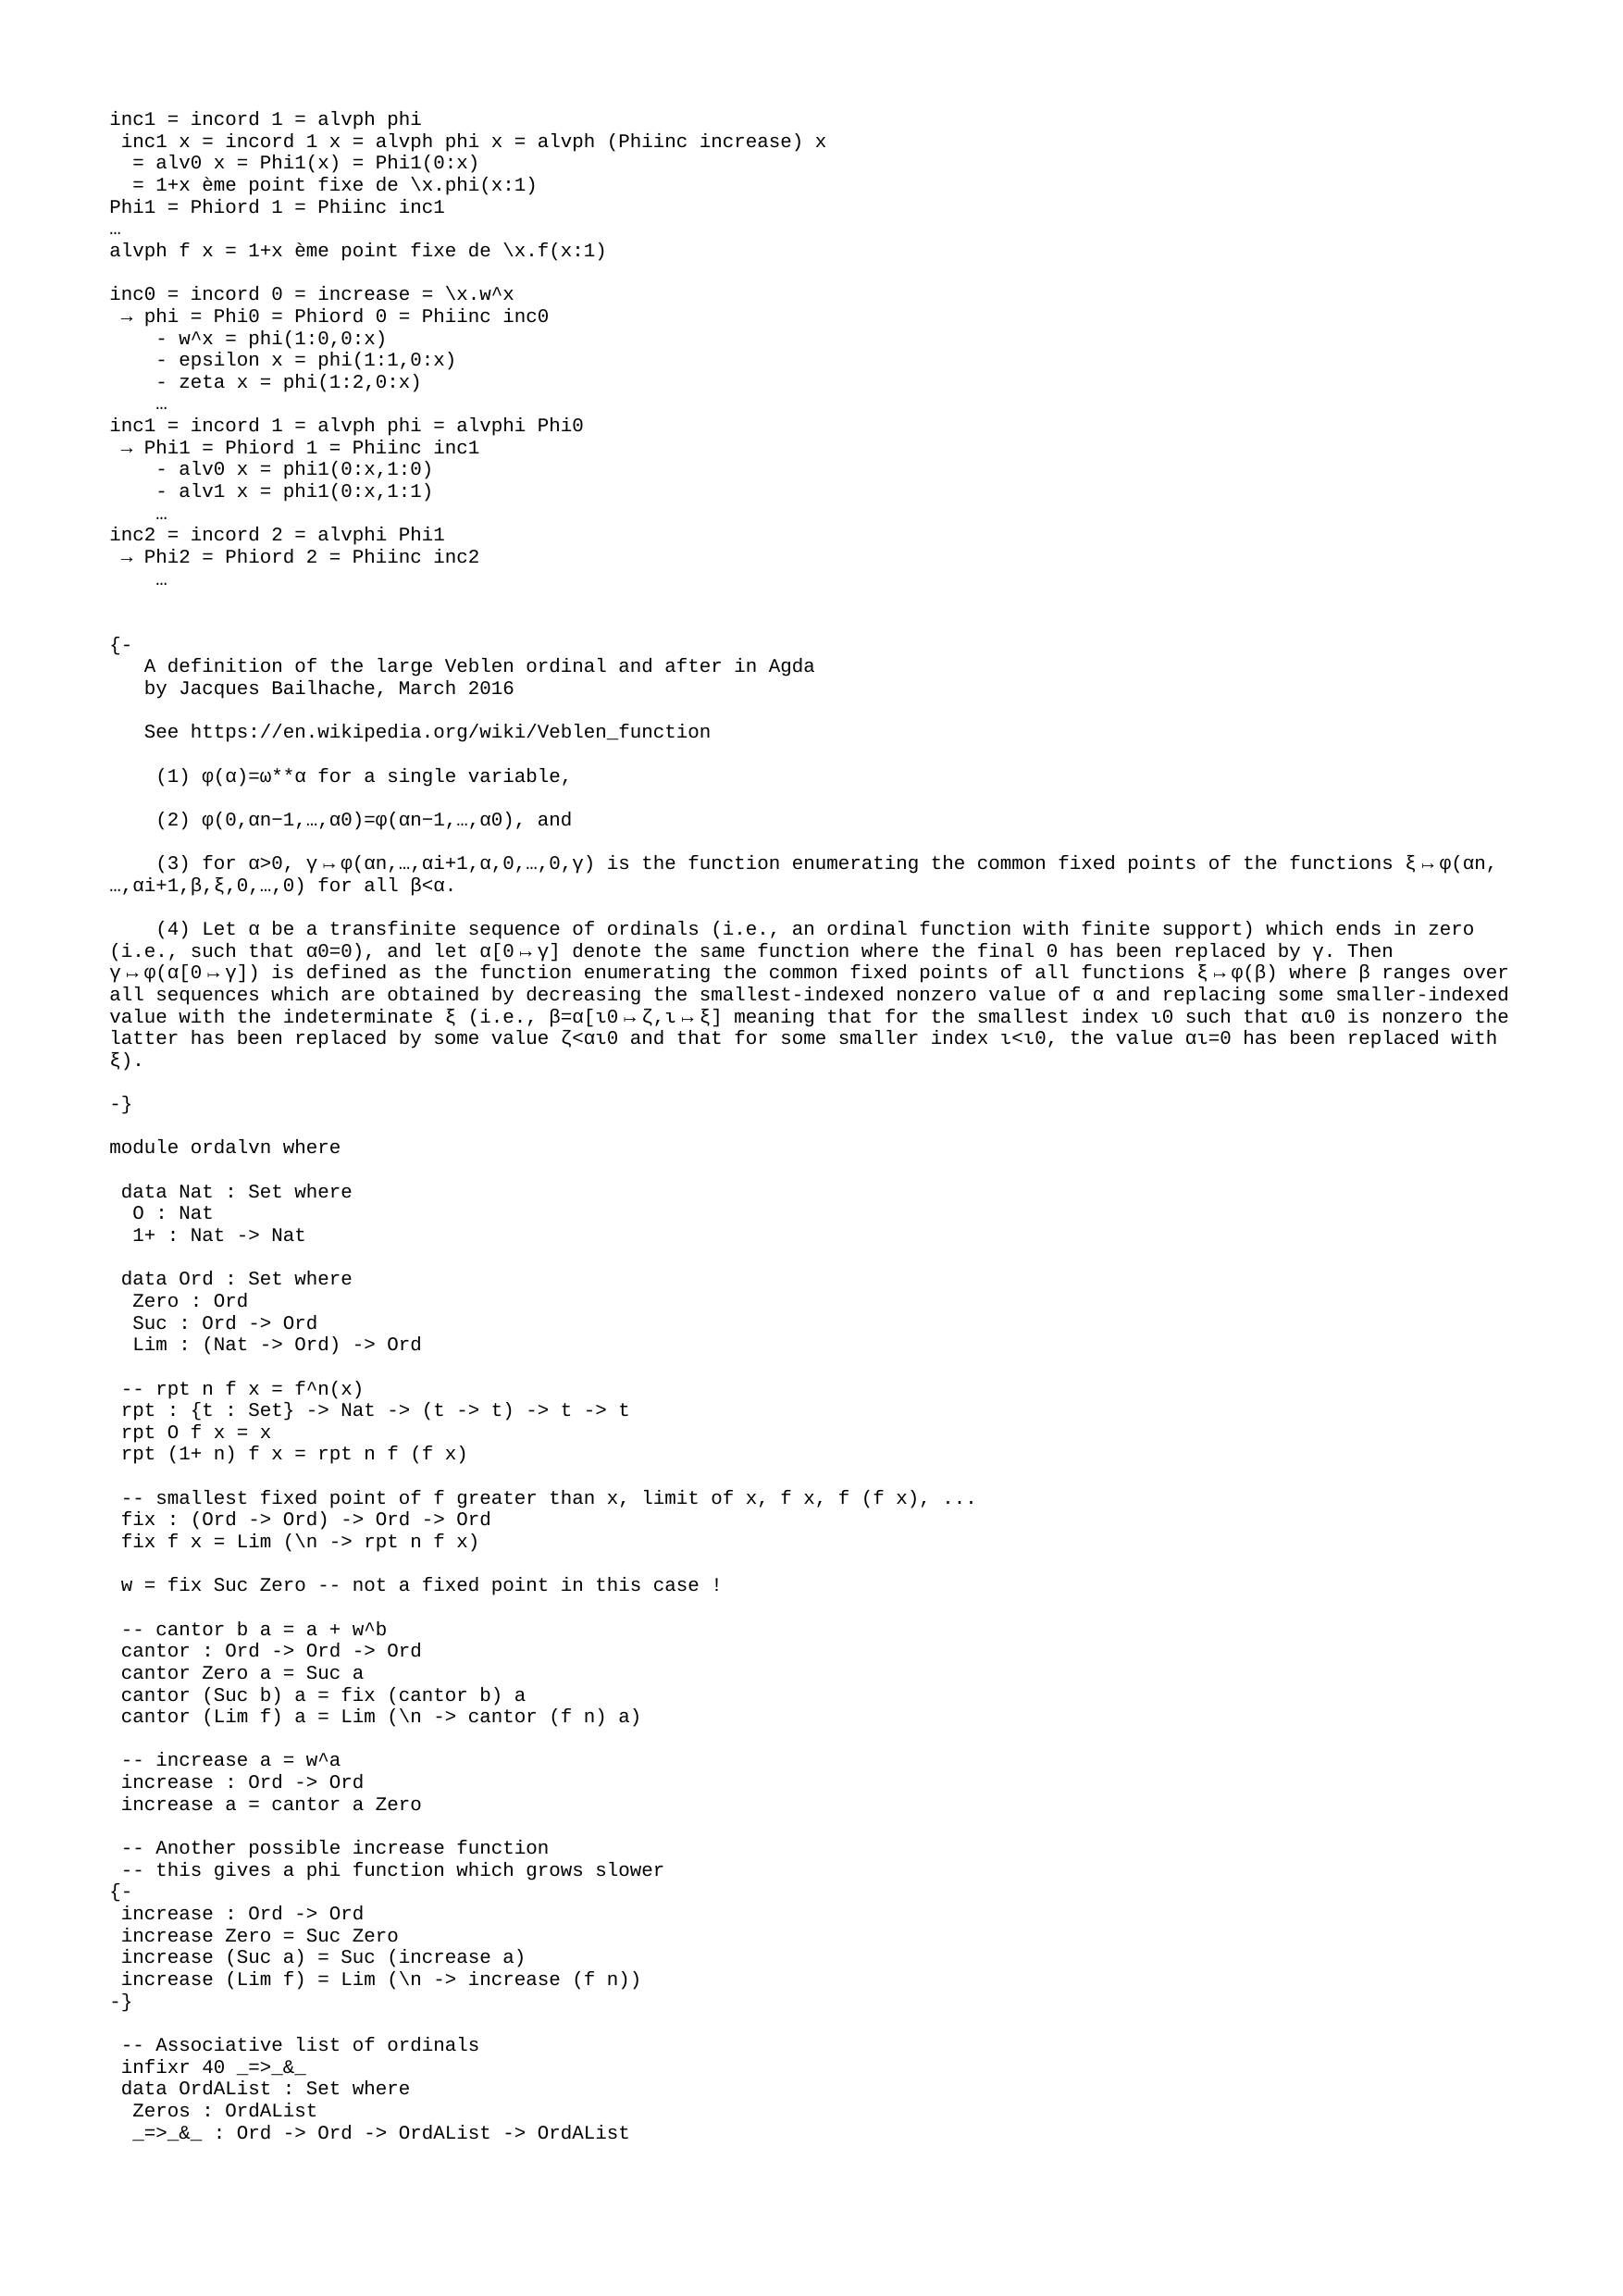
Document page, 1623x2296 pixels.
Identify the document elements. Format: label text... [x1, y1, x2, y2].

text - alv0 x = phi1(0:x,1:0) [109, 459, 1514, 481]
text (2) φ(0,αn−1,…,α0)=φ(αn−1,…,α0), and [109, 810, 1514, 831]
text fix : (Ord -> Ord) -> Ord -> Ord [109, 1509, 1514, 1532]
text (3) for α>0, γ↦φ(αn,…,αi+1,α,0,…,0,γ) is the function enumerating the common fixed points of the functions ξ↦φ(αn,…,αi+1,β,ξ,0,…,0) for all β<α. [109, 853, 1514, 897]
text data Nat : Set where [109, 1182, 1514, 1203]
text increase : Ord -> Ord [109, 1904, 1514, 1926]
text -- increase a = w^a [109, 1751, 1514, 1772]
text increase a = cantor a Zero [109, 1794, 1514, 1816]
text O : Nat [109, 1203, 1514, 1225]
text cantor (Lim f) a = Lim (\n -> cantor (f n) a) [109, 1706, 1514, 1729]
text infixr 40 _=>_&_ [109, 2057, 1514, 2079]
text _=>_&_ : Ord -> Ord -> OrdAList -> OrdAList [109, 2122, 1514, 2144]
text cantor (Suc b) a = fix (cantor b) a [109, 1685, 1514, 1706]
text (1) φ(α)=ω**α for a single variable, [109, 765, 1514, 788]
text data Ord : Set where [109, 1269, 1514, 1291]
text -- cantor b a = a + w^b [109, 1620, 1514, 1641]
text Suc : Ord -> Ord [109, 1313, 1514, 1334]
text data OrdAList : Set where [109, 2079, 1514, 2101]
text increase Zero = Suc Zero [109, 1926, 1514, 1947]
text increase : Ord -> Ord [109, 1772, 1514, 1794]
text … [109, 569, 1514, 590]
text -- Another possible increase function [109, 1838, 1514, 1860]
text -} [109, 1094, 1514, 1116]
text A definition of the large Veblen ordinal and after in Agda [109, 656, 1514, 678]
text increase (Suc a) = Suc (increase a) [109, 1947, 1514, 1969]
text -- rpt n f x = f^n(x) [109, 1378, 1514, 1400]
text rpt O f x = x [109, 1422, 1514, 1445]
text → Phi2 = Phiord 2 = Phiinc inc2 [109, 547, 1514, 569]
text - epsilon x = phi(1:1,0:x) [109, 350, 1514, 372]
text … [109, 394, 1514, 416]
text Phi1 = Phiord 1 = Phiinc inc1 [109, 197, 1514, 218]
text - alv1 x = phi1(0:x,1:1) [109, 481, 1514, 503]
text See https://en.wikipedia.org/wiki/Veblen_function [109, 722, 1514, 744]
text -- smallest fixed point of f greater than x, limit of x, f x, f (f x), ... [109, 1488, 1514, 1509]
text 1+ : Nat -> Nat [109, 1225, 1514, 1247]
text - zeta x = phi(1:2,0:x) [109, 372, 1514, 394]
text cantor Zero a = Suc a [109, 1663, 1514, 1685]
text increase (Lim f) = Lim (\n -> increase (f n)) [109, 1969, 1514, 1992]
text Lim : (Nat -> Ord) -> Ord [109, 1334, 1514, 1357]
text inc1 = incord 1 = alvph phi [109, 109, 1514, 131]
text alvph f x = 1+x ème point fixe de \x.f(x:1) [109, 241, 1514, 263]
text = alv0 x = Phi1(x) = Phi1(0:x) [109, 153, 1514, 175]
text -} [109, 1992, 1514, 2013]
text = 1+x ème point fixe de \x.phi(x:1) [109, 175, 1514, 197]
text cantor : Ord -> Ord -> Ord [109, 1641, 1514, 1663]
text {- [109, 635, 1514, 656]
text → phi = Phi0 = Phiord 0 = Phiinc inc0 [109, 306, 1514, 328]
text → Phi1 = Phiord 1 = Phiinc inc1 [109, 438, 1514, 459]
text -- Associative list of ordinals [109, 2035, 1514, 2057]
text module ordalvn where [109, 1137, 1514, 1160]
text w = fix Suc Zero -- not a fixed point in this case ! [109, 1575, 1514, 1597]
text fix f x = Lim (\n -> rpt n f x) [109, 1532, 1514, 1554]
text … [109, 218, 1514, 241]
text rpt : {t : Set} -> Nat -> (t -> t) -> t -> t [109, 1400, 1514, 1422]
text -- this gives a phi function which grows slower [109, 1860, 1514, 1881]
text inc1 = incord 1 = alvph phi = alvphi Phi0 [109, 416, 1514, 438]
text (4) Let α be a transfinite sequence of ordinals (i.e., an ordinal function with finite support) which ends in zero (i.e., such that α0=0), and let α[0↦γ] denote the same function where the final 0 has been replaced by γ. Then γ↦φ(α[0↦γ]) is defined as the function enumerating the common fixed points of all functions ξ↦φ(β) where β ranges over all sequences which are obtained by decreasing the smallest-indexed nonzero value of α and replacing some smaller-indexed value with the indeterminate ξ (i.e., β=α[ι0↦ζ,ι↦ξ] meaning that for the smallest index ι0 such that αι0 is nonzero the latter has been replaced by some value ζ<αι0 and that for some smaller index ι<ι0, the value αι=0 has been replaced with ξ). [109, 919, 1514, 1072]
text inc1 x = incord 1 x = alvph phi x = alvph (Phiinc increase) x [109, 131, 1514, 153]
text {- [109, 1881, 1514, 1904]
text Zeros : OrdAList [109, 2101, 1514, 2122]
text - w^x = phi(1:0,0:x) [109, 328, 1514, 350]
text inc0 = incord 0 = increase = \x.w^x [109, 284, 1514, 306]
text rpt (1+ n) f x = rpt n f (f x) [109, 1445, 1514, 1466]
text inc2 = incord 2 = alvphi Phi1 [109, 525, 1514, 547]
text … [109, 503, 1514, 525]
text by Jacques Bailhache, March 2016 [109, 678, 1514, 701]
text Zero : Ord [109, 1291, 1514, 1313]
